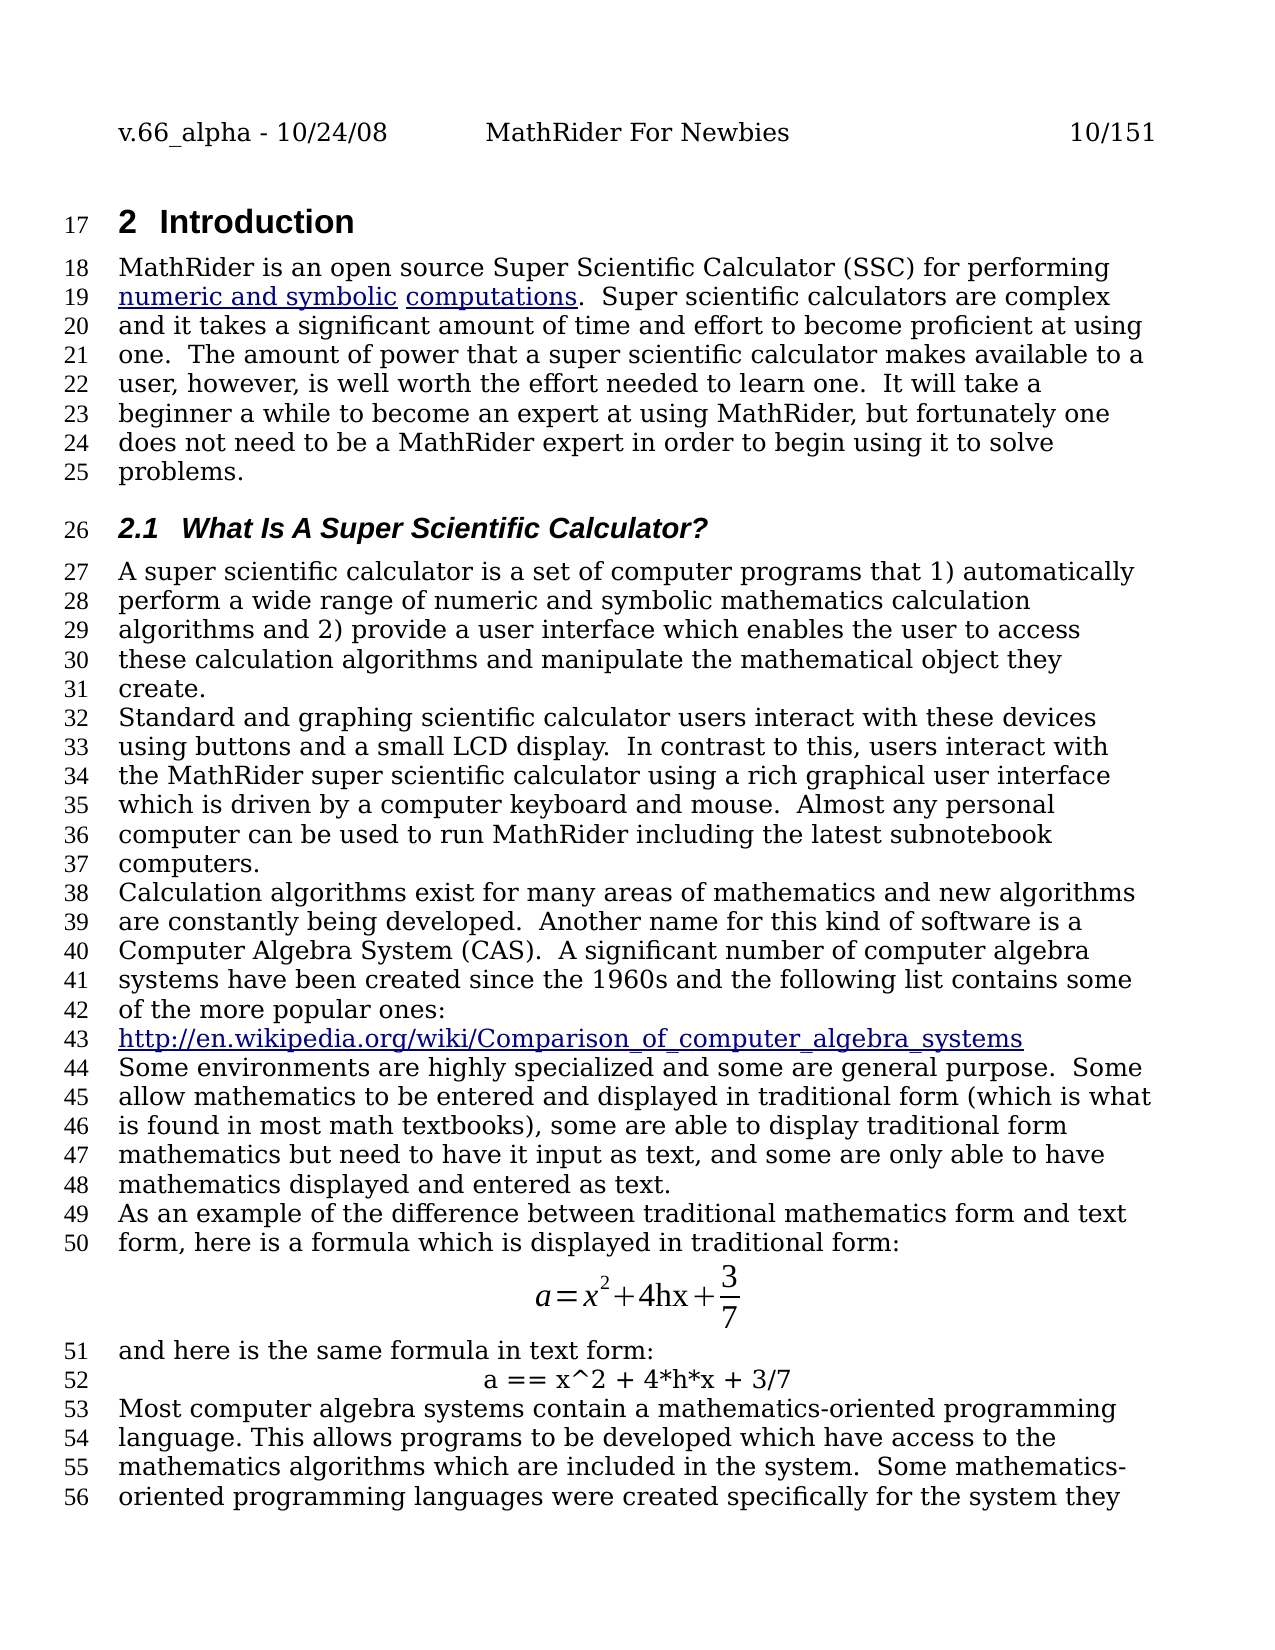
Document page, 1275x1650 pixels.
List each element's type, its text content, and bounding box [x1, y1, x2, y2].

text http://en.wikipedia.org/wiki/Comparison_of_computer_algebra_systems [118, 1024, 1157, 1053]
text Some environments are highly specialized and some are general purpose. Some allow mathematics to be entered and displayed in traditional form (which is what is found in most math textbooks), some are able to display traditional form mathematics but need to have it input as text, and some are only able to have mathematics displayed and entered as text. [118, 1053, 1157, 1199]
subtitle Introduction [118, 202, 1157, 240]
text a == x^2 + 4*h*x + 3/7 [118, 1365, 1157, 1394]
text As an example of the difference between traditional mathematics form and text form, here is a formula which is displayed in traditional form: [118, 1199, 1157, 1257]
text Most computer algebra systems contain a mathematics-oriented programming language. This allows programs to be developed which have access to the mathematics algorithms which are included in the system. Some mathematics-oriented programming languages were created specifically for the system they [118, 1394, 1157, 1511]
text Standard and graphing scientific calculator users interact with these devices using buttons and a small LCD display. In contrast to this, users interact with the MathRider super scientific calculator using a rich graphical user interface which is driven by a computer keyboard and mouse. Almost any personal computer can be used to run MathRider including the latest subnotebook computers. [118, 703, 1157, 878]
text A super scientific calculator is a set of computer programs that 1) automatically perform a wide range of numeric and symbolic mathematics calculation algorithms and 2) provide a user interface which enables the user to access these calculation algorithms and manipulate the mathematical object they create. [118, 557, 1157, 703]
text Calculation algorithms exist for many areas of mathematics and new algorithms are constantly being developed. Another name for this kind of software is a Computer Algebra System (CAS). A significant number of computer algebra systems have been created since the 1960s and the following list contains some of the more popular ones: [118, 878, 1157, 1024]
text and here is the same formula in text form: [118, 1336, 1157, 1365]
subtitle What Is A Super Scientific Calculator? [118, 511, 1157, 545]
text MathRider is an open source Super Scientific Calculator (SSC) for performing numeric and symbolic computations. Super scientific calculators are complex and it takes a significant amount of time and effort to become proficient at using one. The amount of power that a super scientific calculator makes available to a user, however, is well worth the effort needed to learn one. It will take a beginner a while to become an expert at using MathRider, but fortunately one does not need to be a MathRider expert in order to begin using it to solve problems. [118, 253, 1157, 486]
